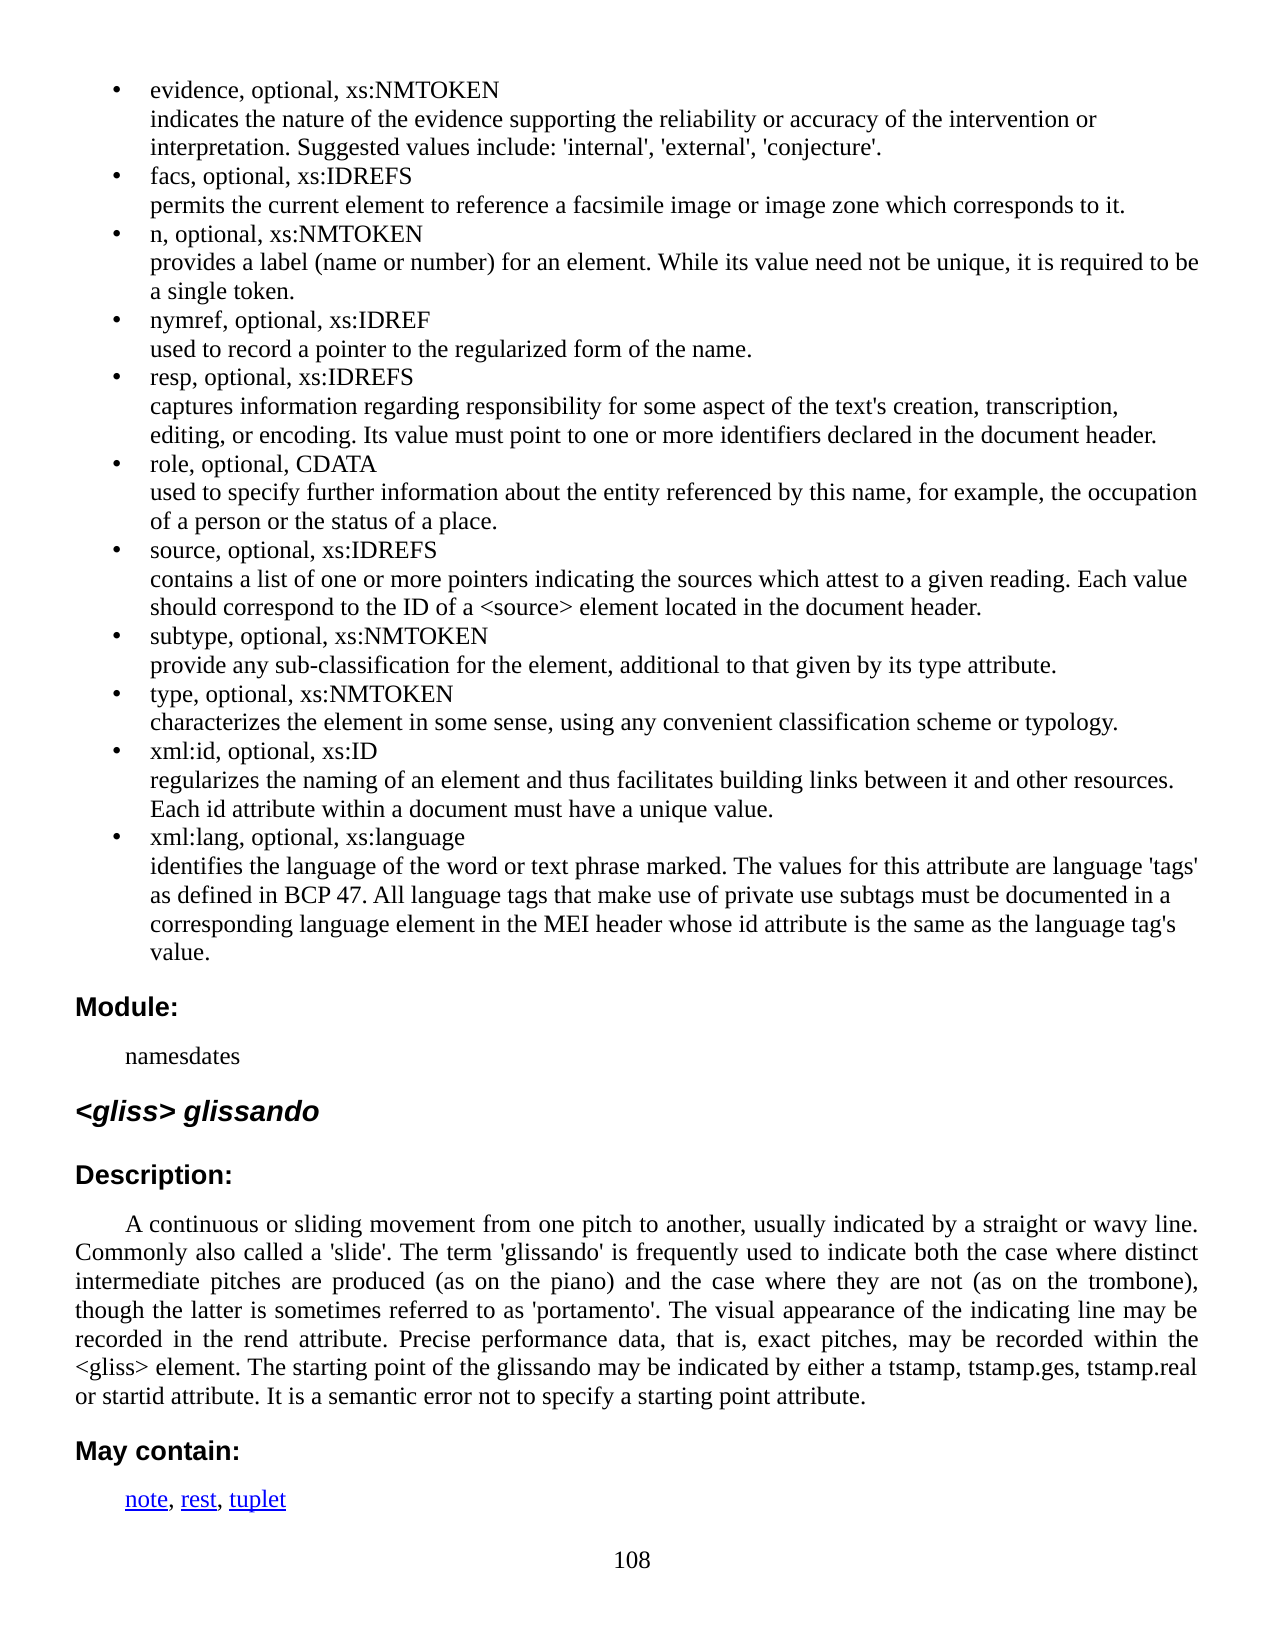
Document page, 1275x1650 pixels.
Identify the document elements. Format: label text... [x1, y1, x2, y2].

text namesdates [75, 1041, 1200, 1069]
text A continuous or sliding movement from one pitch to another, usually indicated by a straight or wavy line. Commonly also called a 'slide'. The term 'glissando' is frequently used to indicate both the case where distinct intermediate pitches are produced (as on the piano) and the case where they are not (as on the trombone), though the latter is sometimes referred to as 'portamento'. The visual appearance of the indicating line may be recorded in the rend attribute. Precise performance data, that is, exact pitches, may be recorded within the <gliss> element. The starting point of the glissando may be indicated by either a tstamp, tstamp.ges, tstamp.real or startid attribute. It is a semantic error not to specify a starting point attribute. [75, 1209, 1200, 1410]
list subtype, optional, xs:NMTOKEN provide any sub-classification for the element, additional to that given by its type attribute. [112, 621, 1200, 679]
list n, optional, xs:NMTOKEN provides a label (name or number) for an element. While its value need not be unique, it is required to be a single token. [112, 219, 1200, 305]
list facs, optional, xs:IDREFS permits the current element to reference a facsimile image or image zone which corresponds to it. [112, 161, 1200, 219]
list xml:lang, optional, xs:language identifies the language of the word or text phrase marked. The values for this attribute are language 'tags' as defined in BCP 47. All language tags that make use of private use subtags must be documented in a corresponding language element in the MEI header whose id attribute is the same as the language tag's value. [112, 822, 1200, 966]
list nymref, optional, xs:IDREF used to record a pointer to the regularized form of the name. [112, 305, 1200, 362]
list source, optional, xs:IDREFS contains a list of one or more pointers indicating the sources which attest to a given reading. Each value should correspond to the ID of a <source> element located in the document header. [112, 535, 1200, 621]
subtitle Description: [75, 1159, 1200, 1191]
subtitle Module: [75, 991, 1200, 1022]
subtitle May contain: [75, 1435, 1200, 1466]
list role, optional, CDATA used to specify further information about the entity referenced by this name, for example, the occupation of a person or the status of a place. [112, 449, 1200, 535]
list resp, optional, xs:IDREFS captures information regarding responsibility for some aspect of the text's creation, transcription, editing, or encoding. Its value must point to one or more identifiers declared in the document header. [112, 362, 1200, 449]
text note, rest, tuplet [75, 1484, 1200, 1513]
list xml:id, optional, xs:ID regularizes the naming of an element and thus facilitates building links between it and other resources. Each id attribute within a document must have a unique value. [112, 736, 1200, 822]
list type, optional, xs:NMTOKEN characterizes the element in some sense, using any convenient classification scheme or typology. [112, 679, 1200, 736]
subtitle <gliss> glissando [75, 1094, 1200, 1128]
list evidence, optional, xs:NMTOKEN indicates the nature of the evidence supporting the reliability or accuracy of the intervention or interpretation. Suggested values include: 'internal', 'external', 'conjecture'. [112, 75, 1200, 161]
